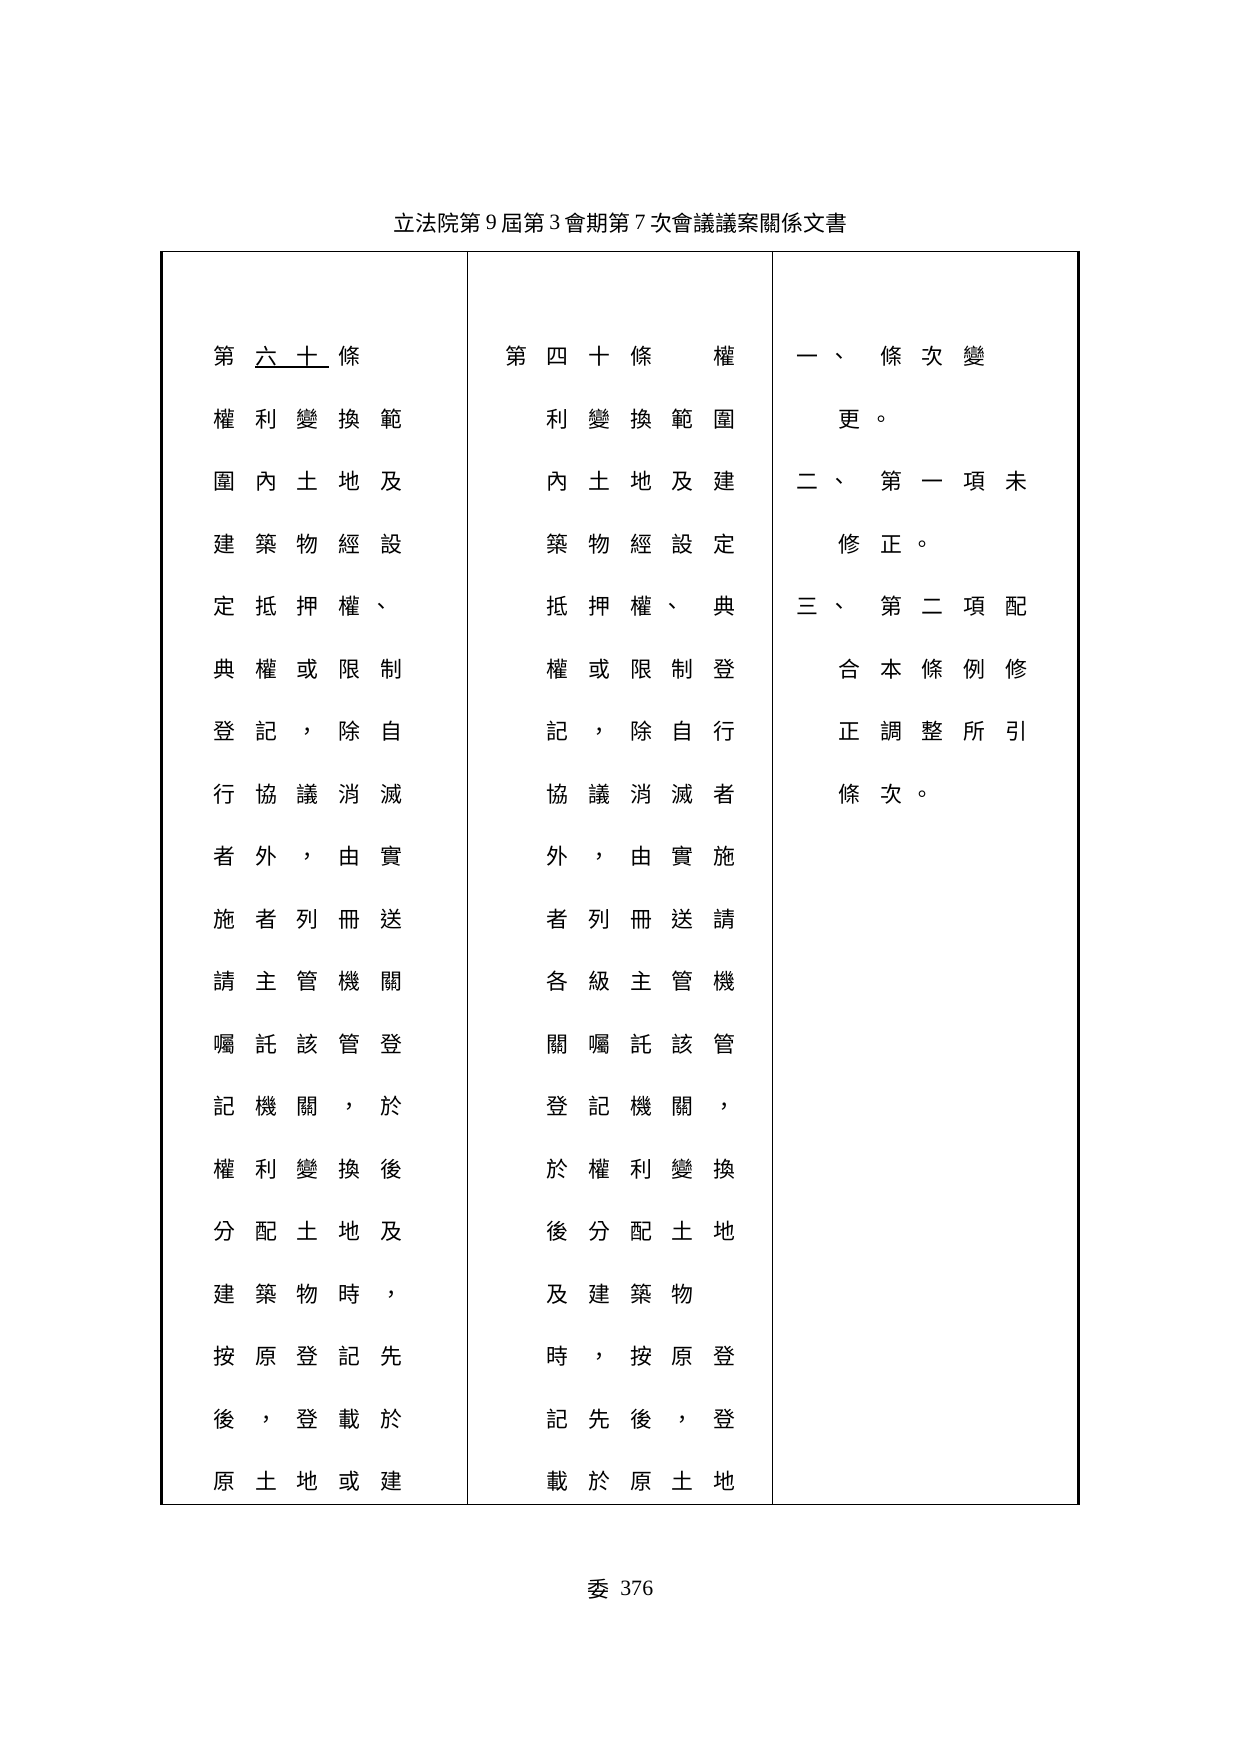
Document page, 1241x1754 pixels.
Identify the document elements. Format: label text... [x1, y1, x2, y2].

table_cell 一、條次變更。 二、第一項未修正。 三、第二項配合本條例修正調整所引條次。 [773, 252, 1077, 1504]
table_cell 第四十條 權利變換範圍內土地及建築物經設定抵押權、典權或限制登記，除自行協議消滅者外，由實施者列冊送請各級主管機關囑託該管登記機關，於權利變換後分配土地及建築物時，按原登記先後，登載於原土地 [468, 252, 772, 1504]
table_cell 第六十條 權利變換範圍內土地及建築物經設定抵押權、典權或限制登記，除自行協議消滅者外，由實施者列冊送請主管機關囑託該管登記機關，於權利變換後分配土地及建築物時，按原登記先後，登載於原土地或建 [163, 252, 467, 1504]
